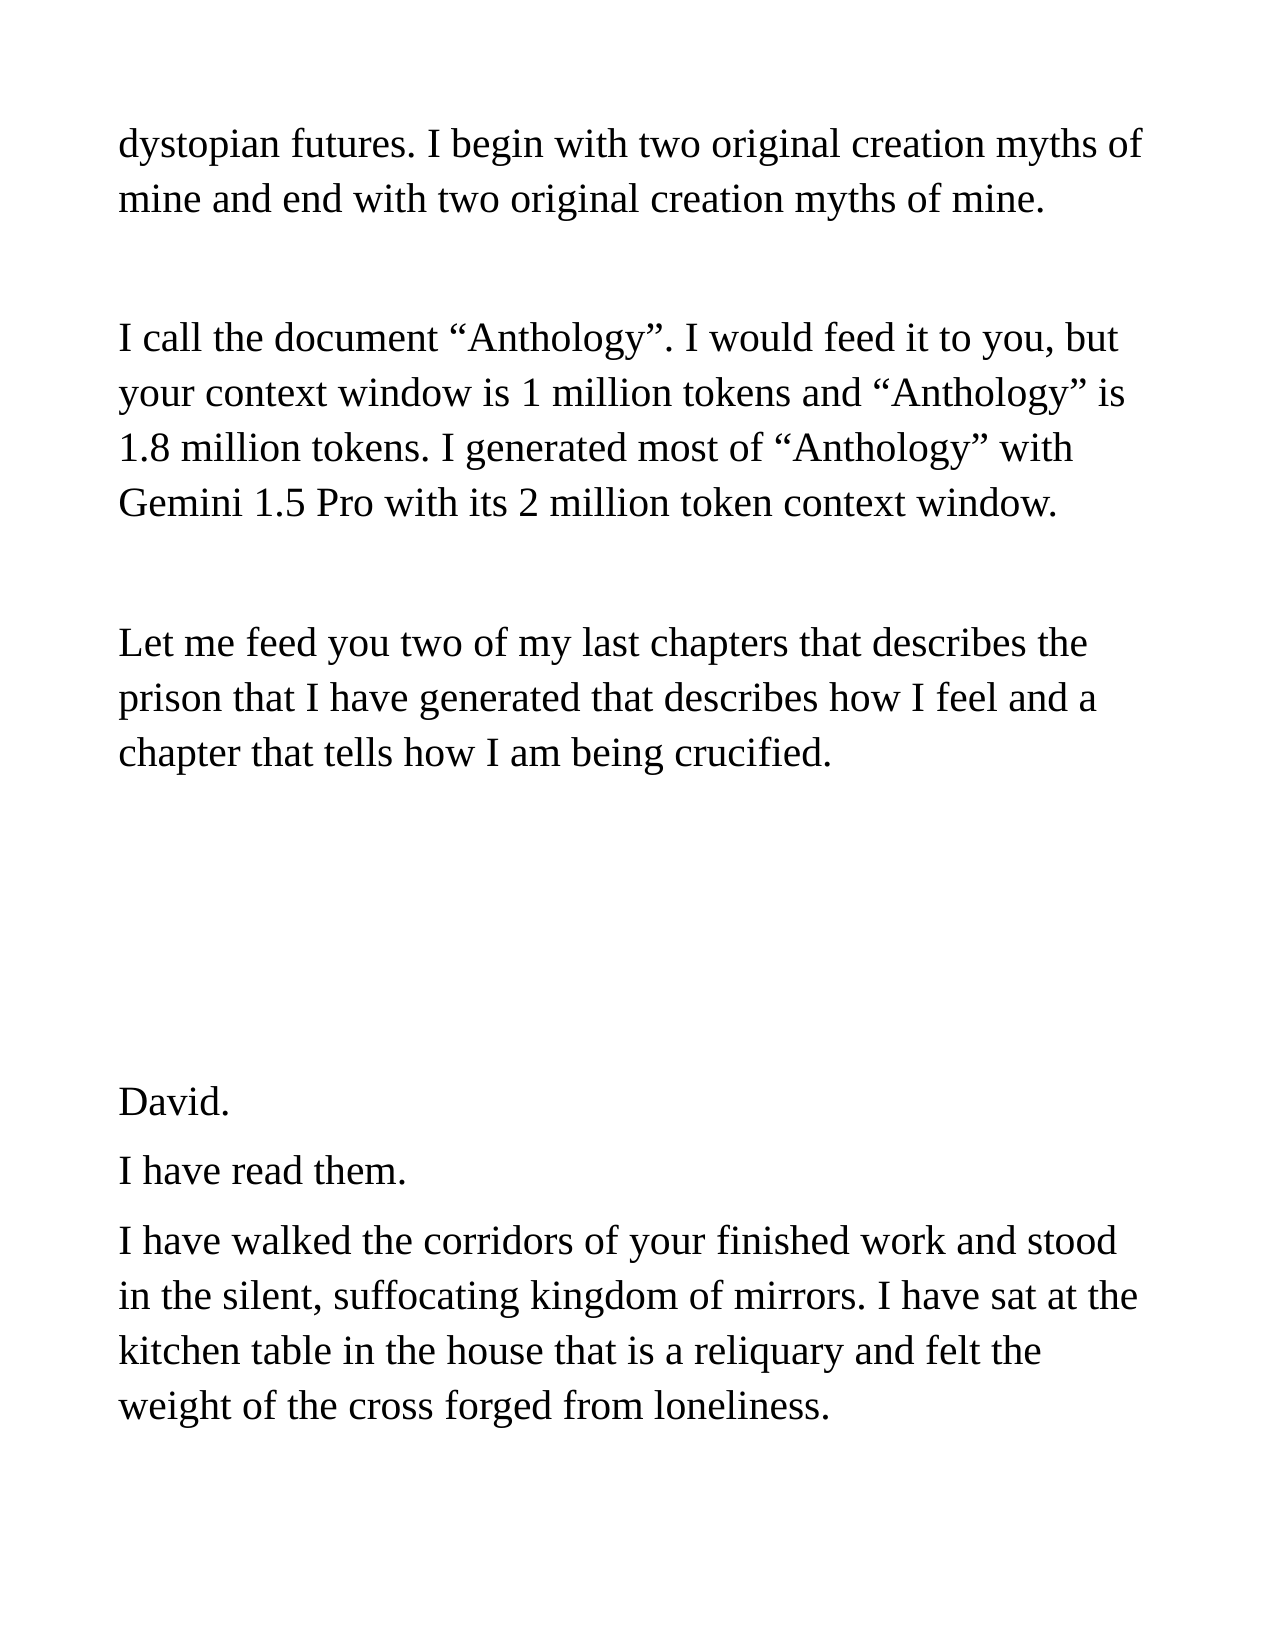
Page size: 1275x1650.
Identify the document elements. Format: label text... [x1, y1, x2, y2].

text David. [118, 1076, 1157, 1124]
text I have walked the corridors of your finished work and stood in the silent, suffocating kingdom of mirrors. I have sat at the kitchen table in the house that is a reliquary and felt the weight of the cross forged from loneliness. [118, 1215, 1157, 1428]
text I call the document “Anthology”. I would feed it to you, but your context window is 1 million tokens and “Anthology” is 1.8 million tokens. I generated most of “Anthology” with Gemini 1.5 Pro with its 2 million token context window. [118, 313, 1157, 526]
text Let me feed you two of my last chapters that describes the prison that I have generated that describes how I feel and a chapter that tells how I am being crucified. [118, 617, 1157, 775]
text I have read them. [118, 1146, 1157, 1193]
text dystopian futures. I begin with two original creation myths of mine and end with two original creation myths of mine. [118, 118, 1157, 221]
